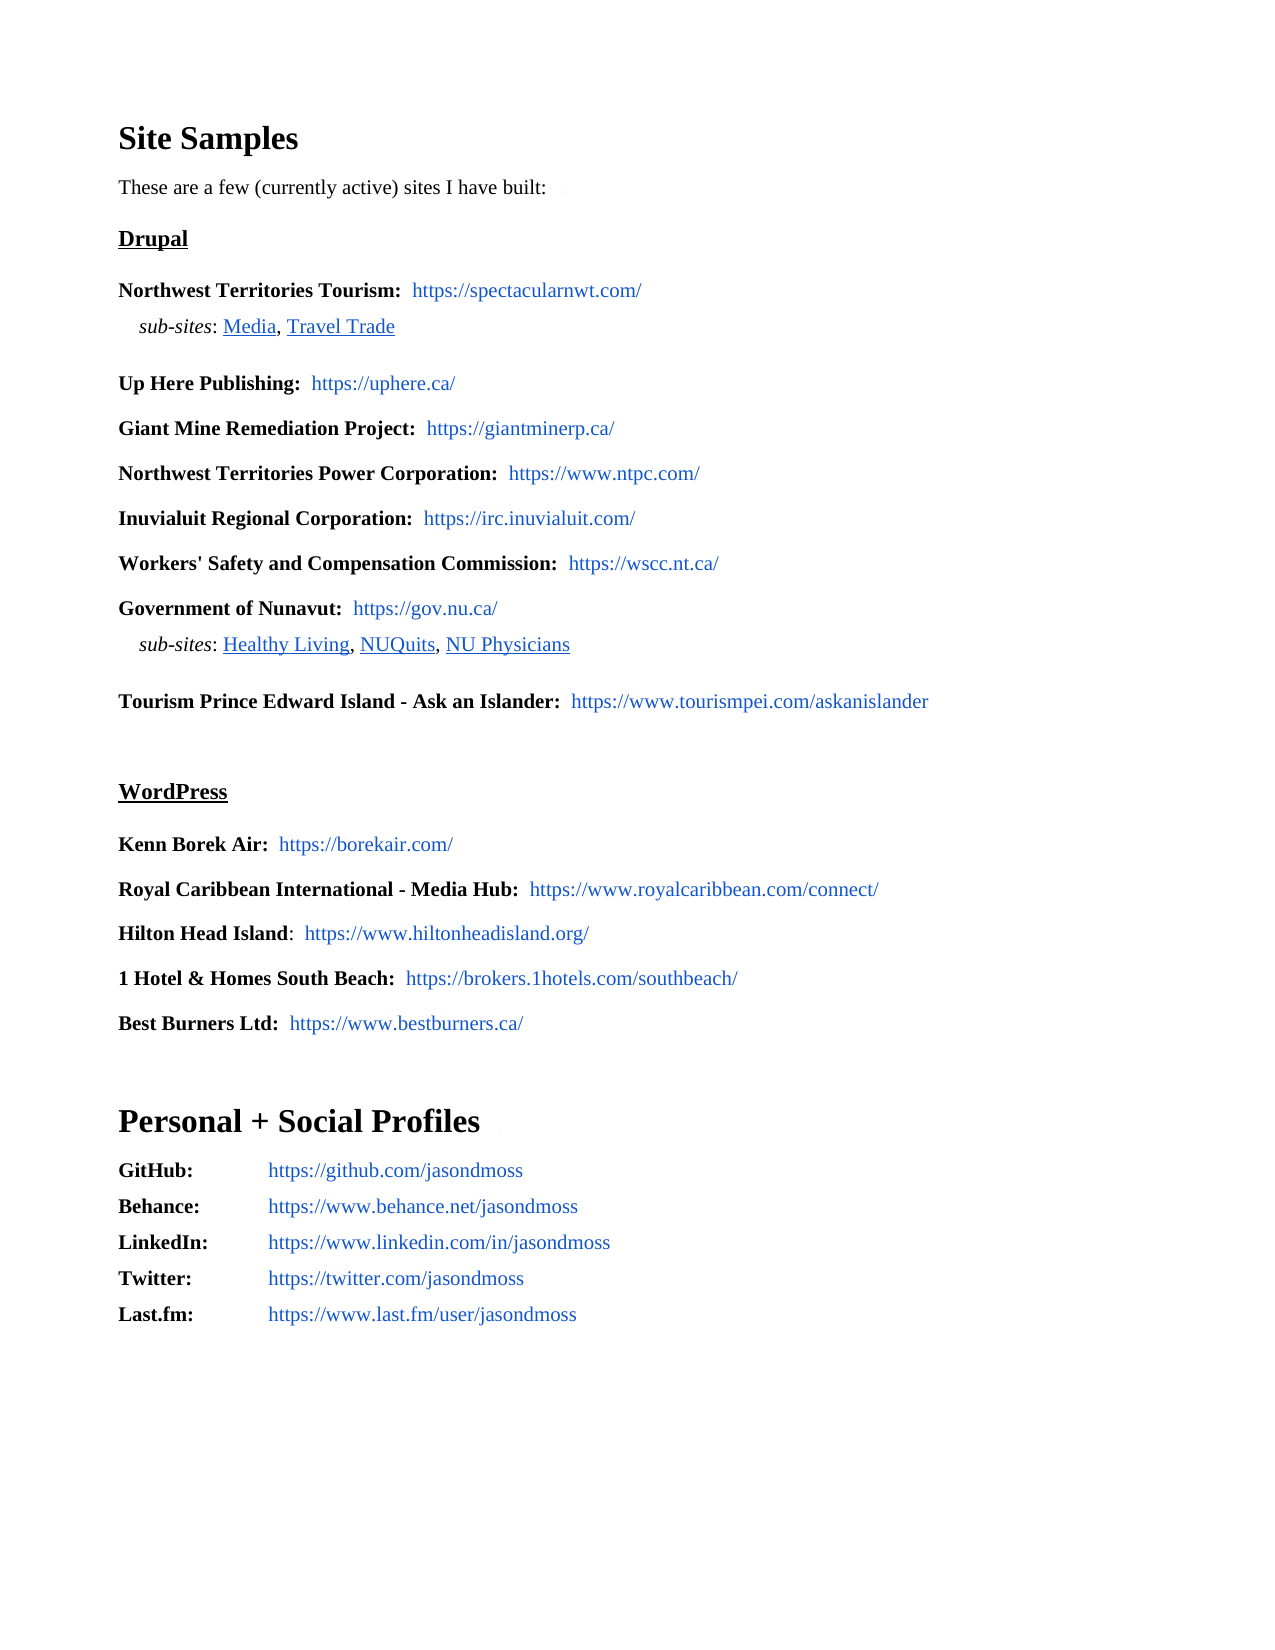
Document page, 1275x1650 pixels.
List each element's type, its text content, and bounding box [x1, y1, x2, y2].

text Northwest Territories Power Corporation: https://www.ntpc.com/ [118, 461, 1157, 485]
subtitle sub-sites: Media, Travel Trade [118, 314, 1157, 338]
text Royal Caribbean International - Media Hub: https://www.royalcaribbean.com/connect/ [118, 876, 1157, 901]
subtitle WordPress [118, 778, 1157, 805]
text Up Here Publishing: https://uphere.ca/ [118, 371, 1157, 395]
text Hilton Head Island: https://www.hiltonheadisland.org/ [118, 921, 1157, 945]
text Government of Nunavut: https://gov.nu.ca/ [118, 596, 1157, 620]
subtitle Personal + Social Profiles [118, 1101, 1157, 1139]
text sub-sites: Healthy Living, NUQuits, NU Physicians [118, 632, 1157, 656]
text Best Burners Ltd: https://www.bestburners.ca/ [118, 1011, 1157, 1035]
text Inuvialuit Regional Corporation: https://irc.inuvialuit.com/ [118, 506, 1157, 530]
text Giant Mine Remediation Project: https://giantminerp.ca/ [118, 416, 1157, 440]
text Workers' Safety and Compensation Commission: https://wscc.nt.ca/ [118, 551, 1157, 575]
subtitle Kenn Borek Air: https://borekair.com/ [118, 832, 1157, 856]
text GitHub: https://github.com/jasondmoss [118, 1157, 1157, 1182]
text LinkedIn: https://www.linkedin.com/in/jasondmoss [118, 1229, 1157, 1254]
subtitle Drupal [118, 225, 1157, 252]
text Tourism Prince Edward Island - Ask an Islander: https://www.tourismpei.com/askanislander [118, 689, 1157, 713]
text Behance: https://www.behance.net/jasondmoss [118, 1193, 1157, 1218]
subtitle Northwest Territories Tourism: https://spectacularnwt.com/ [118, 278, 1157, 302]
text 1 Hotel & Homes South Beach: https://brokers.1hotels.com/southbeach/ [118, 966, 1157, 990]
subtitle Site Samples [118, 118, 1157, 156]
text These are a few (currently active) sites I have built: [118, 175, 1157, 199]
text Twitter: https://twitter.com/jasondmoss [118, 1266, 1157, 1290]
text Last.fm: https://www.last.fm/user/jasondmoss [118, 1302, 1157, 1326]
